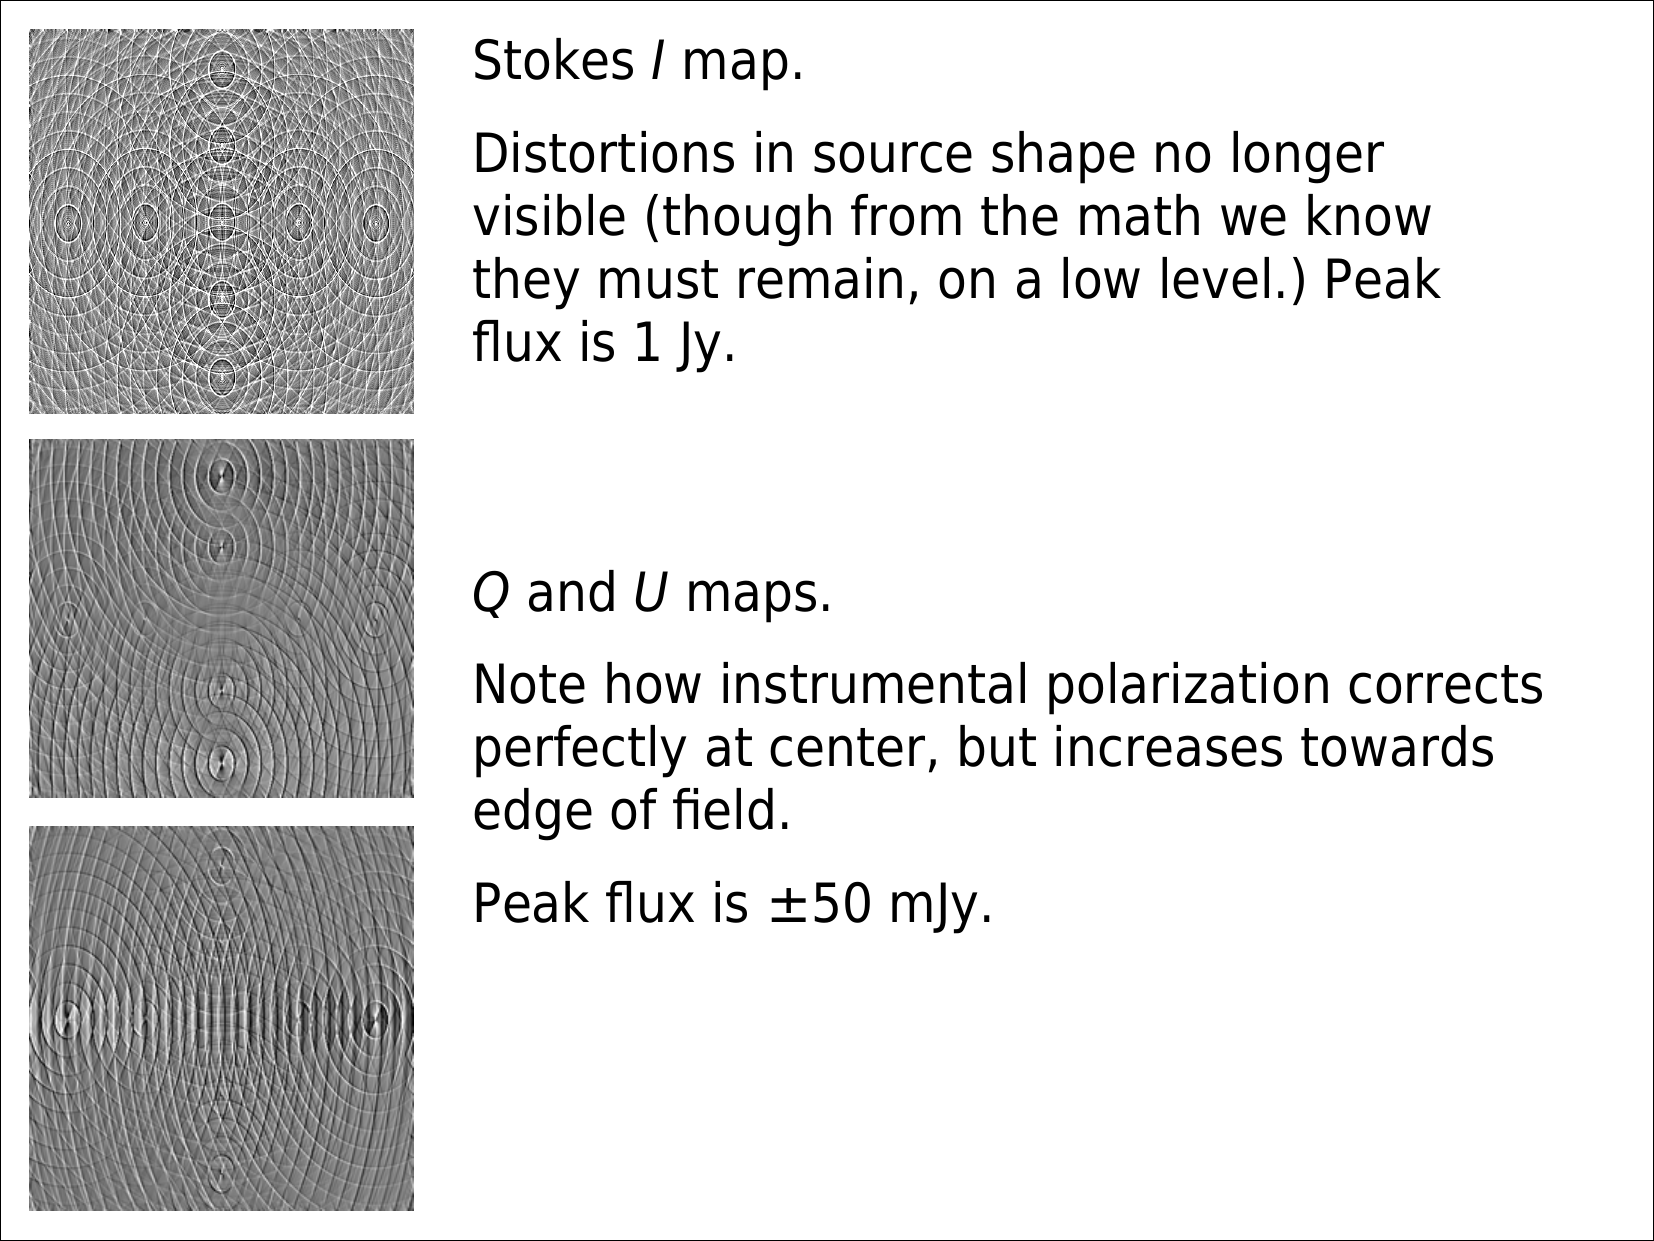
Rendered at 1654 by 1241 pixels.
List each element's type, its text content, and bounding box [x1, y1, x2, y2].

text_box [0, 0, 1654, 1241]
picture [29, 439, 414, 798]
picture [29, 826, 414, 1211]
picture [29, 29, 414, 414]
list Stokes I map. Distortions in source shape no longer visible (though from the math we know they must remain, on a low level.) Peak flux is 1 Jy. [472, 29, 1506, 414]
list Q and U maps. Note how instrumental polarization corrects perfectly at center, but increases towards edge of field. Peak flux is ±50 mJy. [472, 561, 1565, 1063]
